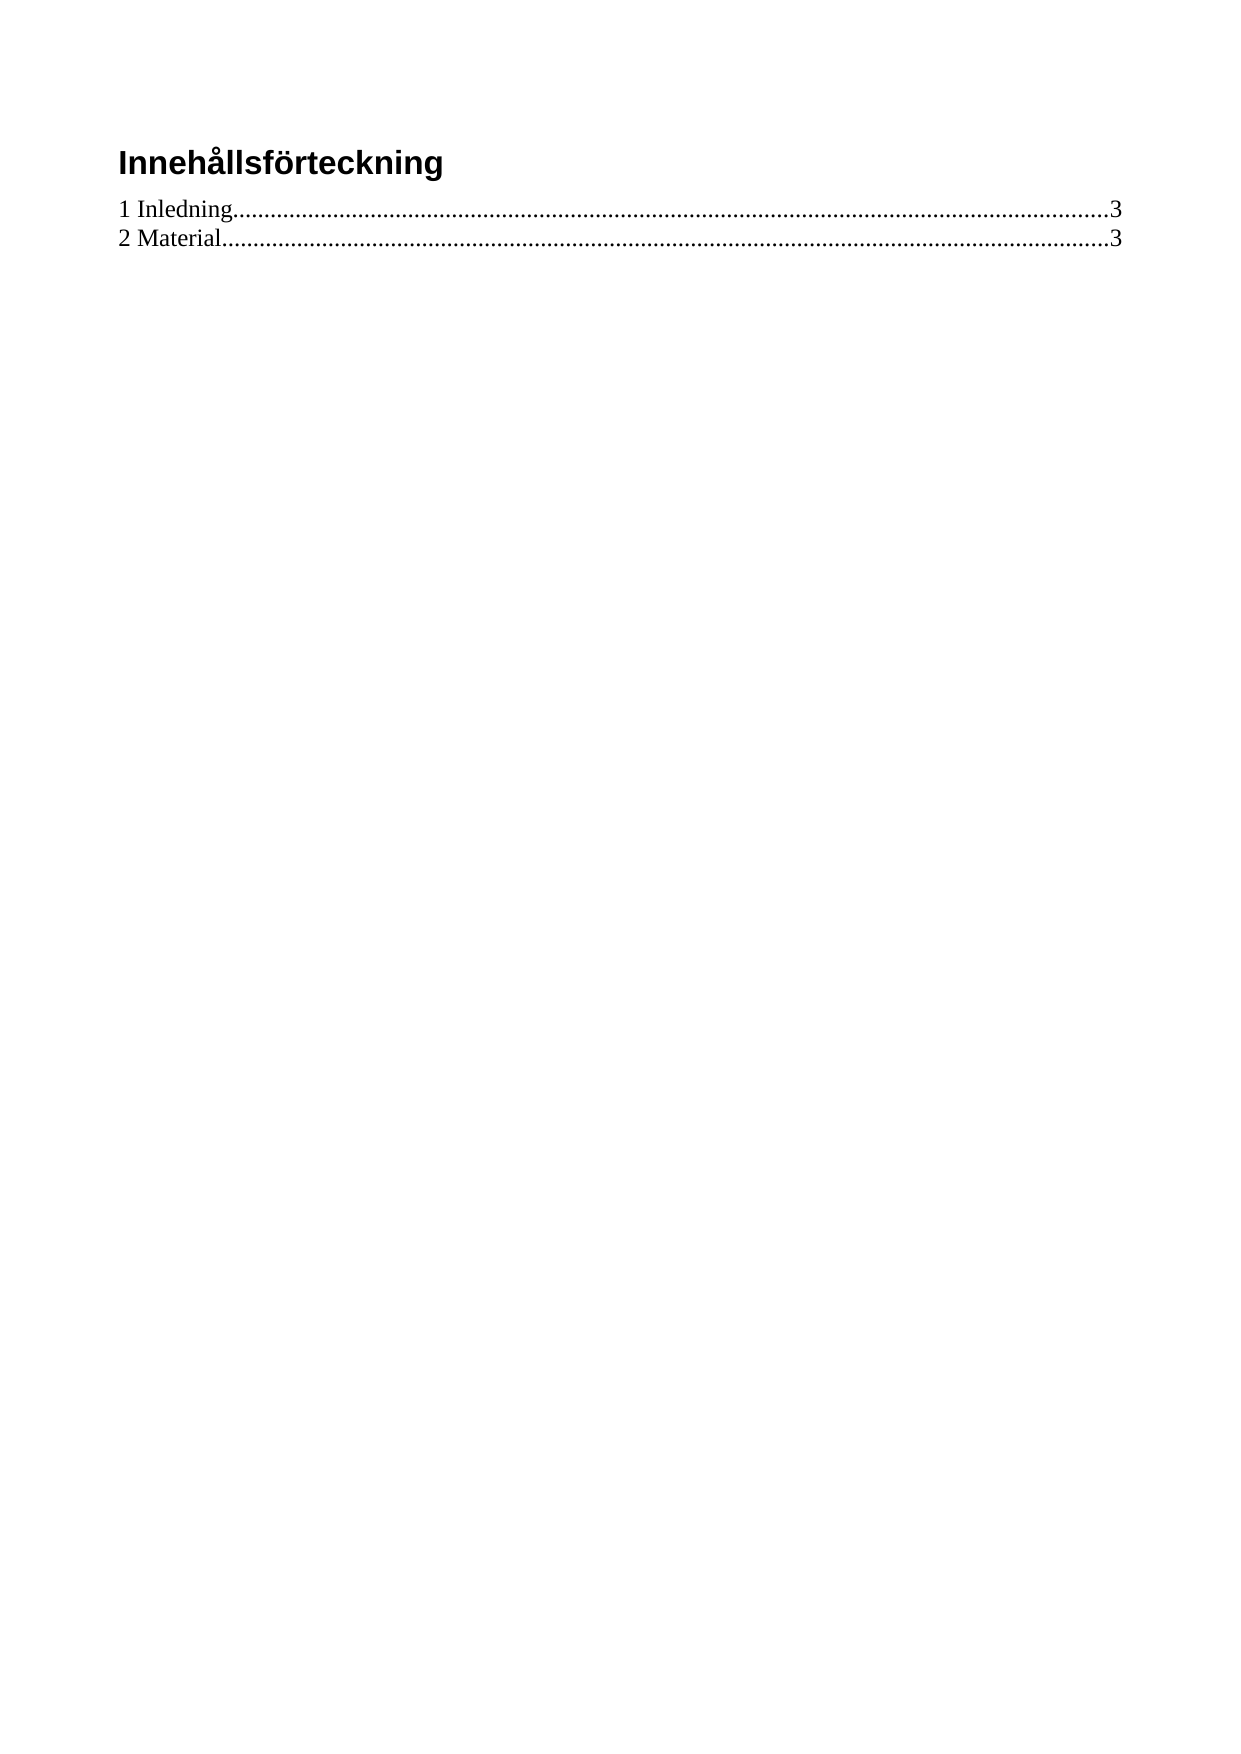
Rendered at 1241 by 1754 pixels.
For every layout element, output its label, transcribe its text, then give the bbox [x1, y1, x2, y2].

text 2 Material 3 [118, 223, 1122, 252]
text 1 Inledning 3 [118, 194, 1122, 223]
subtitle Innehållsförteckning [118, 143, 1122, 182]
